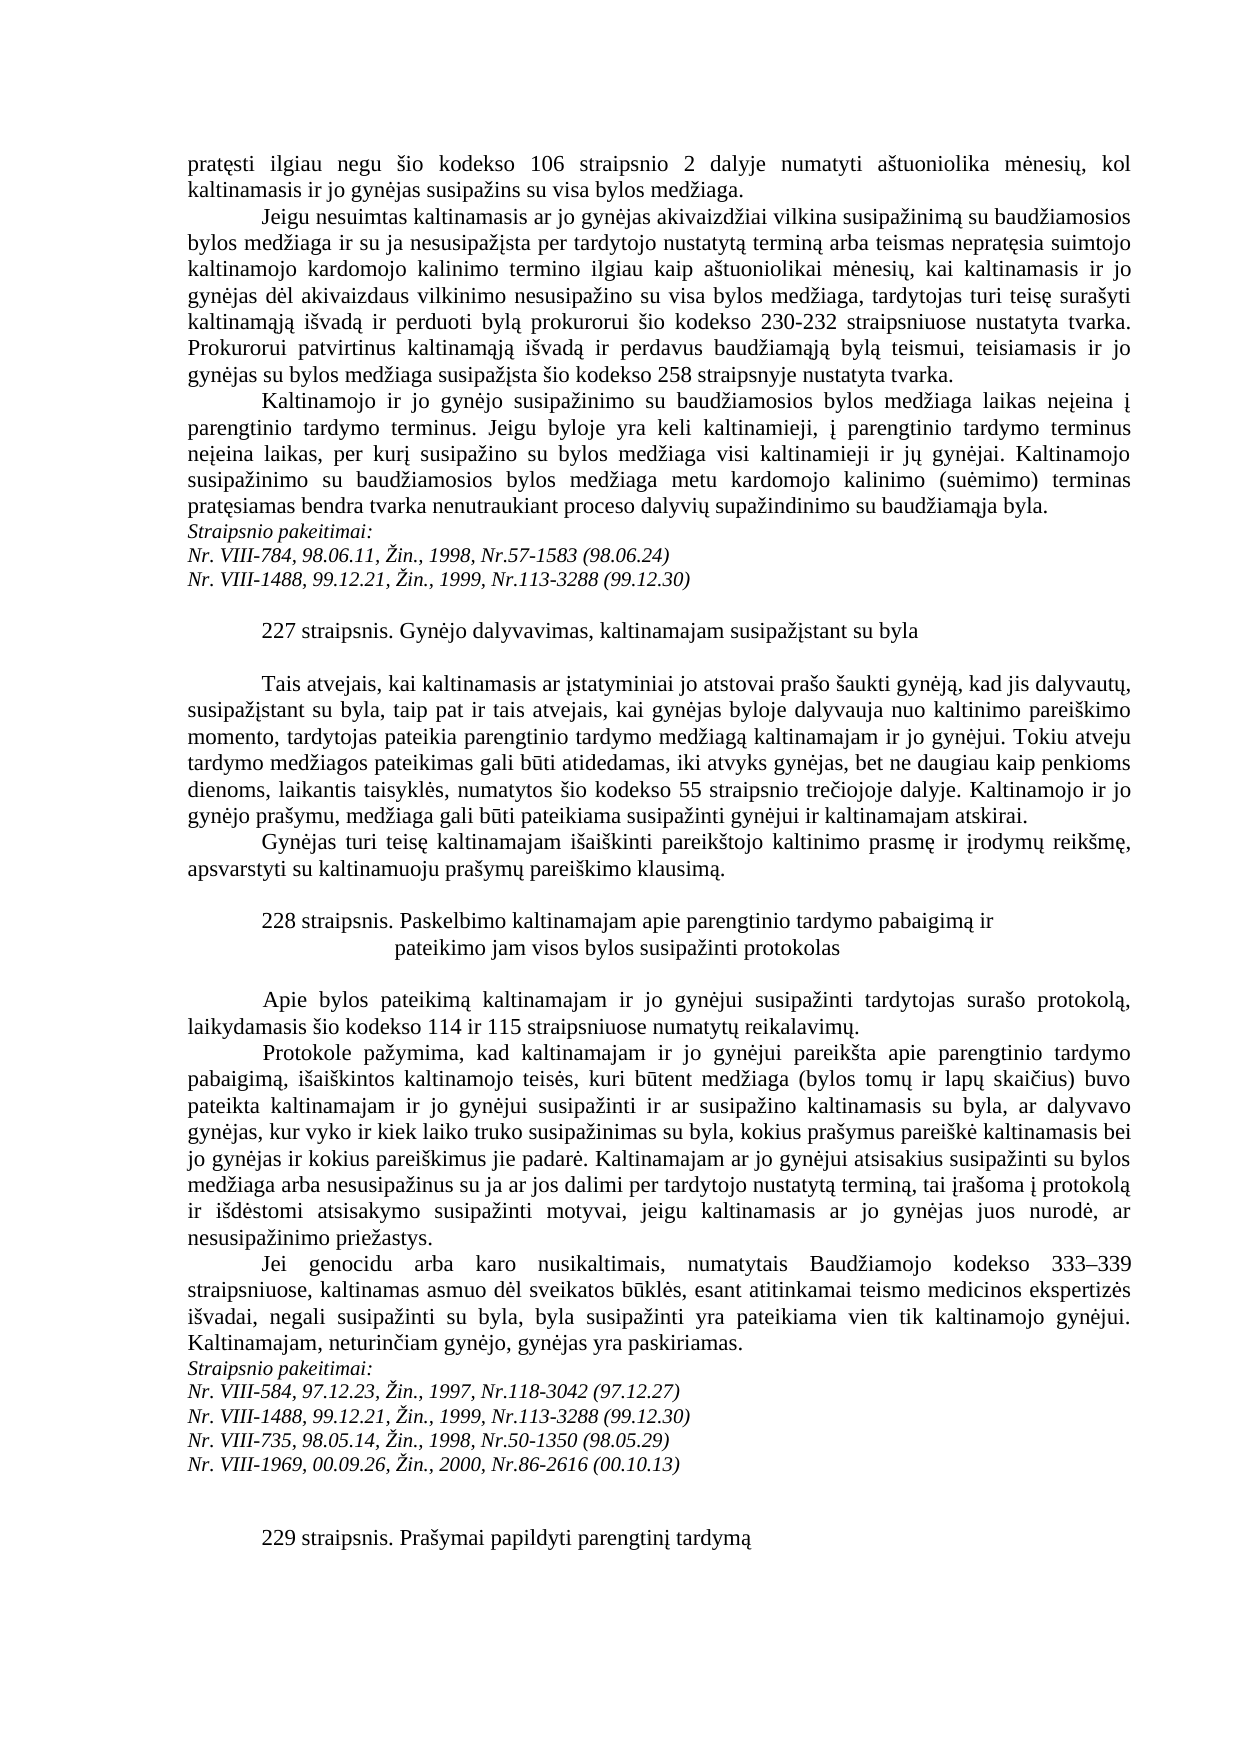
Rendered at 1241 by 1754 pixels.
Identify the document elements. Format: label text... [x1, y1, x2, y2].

text Jei genocidu arba karo nusikaltimais, numatytais Baudžiamojo kodekso 333–339 straipsniuose, kaltinamas asmuo dėl sveikatos būklės, esant atitinkamai teismo medicinos ekspertizės išvadai, negali susipažinti su byla, byla susipažinti yra pateikiama vien tik kaltinamojo gynėjui. Kaltinamajam, neturinčiam gynėjo, gynėjas yra paskiriamas. [187, 1250, 1132, 1355]
text Straipsnio pakeitimai: [187, 519, 1132, 543]
text pateikimo jam visos bylos susipažinti protokolas [394, 934, 1132, 960]
text 227 straipsnis. Gynėjo dalyvavimas, kaltinamajam susipažįstant su byla [187, 617, 1132, 644]
text Kaltinamojo ir jo gynėjo susipažinimo su baudžiamosios bylos medžiaga laikas neįeina į parengtinio tardymo terminus. Jeigu byloje yra keli kaltinamieji, į parengtinio tardymo terminus neįeina laikas, per kurį susipažino su bylos medžiaga visi kaltinamieji ir jų gynėjai. Kaltinamojo susipažinimo su baudžiamosios bylos medžiaga metu kardomojo kalinimo (suėmimo) terminas pratęsiamas bendra tvarka nenutraukiant proceso dalyvių supažindinimo su baudžiamąja byla. [187, 387, 1132, 519]
text Protokole pažymima, kad kaltinamajam ir jo gynėjui pareikšta apie parengtinio tardymo pabaigimą, išaiškintos kaltinamojo teisės, kuri būtent medžiaga (bylos tomų ir lapų skaičius) buvo pateikta kaltinamajam ir jo gynėjui susipažinti ir ar susipažino kaltinamasis su byla, ar dalyvavo gynėjas, kur vyko ir kiek laiko truko susipažinimas su byla, kokius prašymus pareiškė kaltinamasis bei jo gynėjas ir kokius pareiškimus jie padarė. Kaltinamajam ar jo gynėjui atsisakius susipažinti su bylos medžiaga arba nesusipažinus su ja ar jos dalimi per tardytojo nustatytą terminą, tai įrašoma į protokolą ir išdėstomi atsisakymo susipažinti motyvai, jeigu kaltinamasis ar jo gynėjas juos nurodė, ar nesusipažinimo priežastys. [187, 1039, 1132, 1250]
text Nr. VIII-784, 98.06.11, Žin., 1998, Nr.57-1583 (98.06.24) [187, 543, 1132, 567]
text pratęsti ilgiau negu šio kodekso 106 straipsnio 2 dalyje numatyti aštuoniolika mėnesių, kol kaltinamasis ir jo gynėjas susipažins su visa bylos medžiaga. [187, 150, 1132, 203]
text Nr. VIII-584, 97.12.23, Žin., 1997, Nr.118-3042 (97.12.27) [187, 1379, 1132, 1403]
text Straipsnio pakeitimai: [187, 1355, 1132, 1379]
text Gynėjas turi teisę kaltinamajam išaiškinti pareikštojo kaltinimo prasmę ir įrodymų reikšmę, apsvarstyti su kaltinamuoju prašymų pareiškimo klausimą. [187, 828, 1132, 881]
text Jeigu nesuimtas kaltinamasis ar jo gynėjas akivaizdžiai vilkina susipažinimą su baudžiamosios bylos medžiaga ir su ja nesusipažįsta per tardytojo nustatytą terminą arba teismas nepratęsia suimtojo kaltinamojo kardomojo kalinimo termino ilgiau kaip aštuoniolikai mėnesių, kai kaltinamasis ir jo gynėjas dėl akivaizdaus vilkinimo nesusipažino su visa bylos medžiaga, tardytojas turi teisę surašyti kaltinamąją išvadą ir perduoti bylą prokurorui šio kodekso 230-232 straipsniuose nustatyta tvarka. Prokurorui patvirtinus kaltinamąją išvadą ir perdavus baudžiamąją bylą teismui, teisiamasis ir jo gynėjas su bylos medžiaga susipažįsta šio kodekso 258 straipsnyje nustatyta tvarka. [187, 203, 1132, 387]
text 229 straipsnis. Prašymai papildyti parengtinį tardymą [187, 1524, 1132, 1550]
text Apie bylos pateikimą kaltinamajam ir jo gynėjui susipažinti tardytojas surašo protokolą, laikydamasis šio kodekso 114 ir 115 straipsniuose numatytų reikalavimų. [187, 986, 1132, 1039]
text Nr. VIII-735, 98.05.14, Žin., 1998, Nr.50-1350 (98.05.29) [187, 1428, 1132, 1452]
text Nr. VIII-1488, 99.12.21, Žin., 1999, Nr.113-3288 (99.12.30) [187, 567, 1132, 591]
text 228 straipsnis. Paskelbimo kaltinamajam apie parengtinio tardymo pabaigimą ir [261, 907, 1132, 934]
text Nr. VIII-1488, 99.12.21, Žin., 1999, Nr.113-3288 (99.12.30) [187, 1403, 1132, 1428]
text Nr. VIII-1969, 00.09.26, Žin., 2000, Nr.86-2616 (00.10.13) [187, 1452, 1132, 1476]
text Tais atvejais, kai kaltinamasis ar įstatyminiai jo atstovai prašo šaukti gynėją, kad jis dalyvautų, susipažįstant su byla, taip pat ir tais atvejais, kai gynėjas byloje dalyvauja nuo kaltinimo pareiškimo momento, tardytojas pateikia parengtinio tardymo medžiagą kaltinamajam ir jo gynėjui. Tokiu atveju tardymo medžiagos pateikimas gali būti atidedamas, iki atvyks gynėjas, bet ne daugiau kaip penkioms dienoms, laikantis taisyklės, numatytos šio kodekso 55 straipsnio trečiojoje dalyje. Kaltinamojo ir jo gynėjo prašymu, medžiaga gali būti pateikiama susipažinti gynėjui ir kaltinamajam atskirai. [187, 670, 1132, 828]
